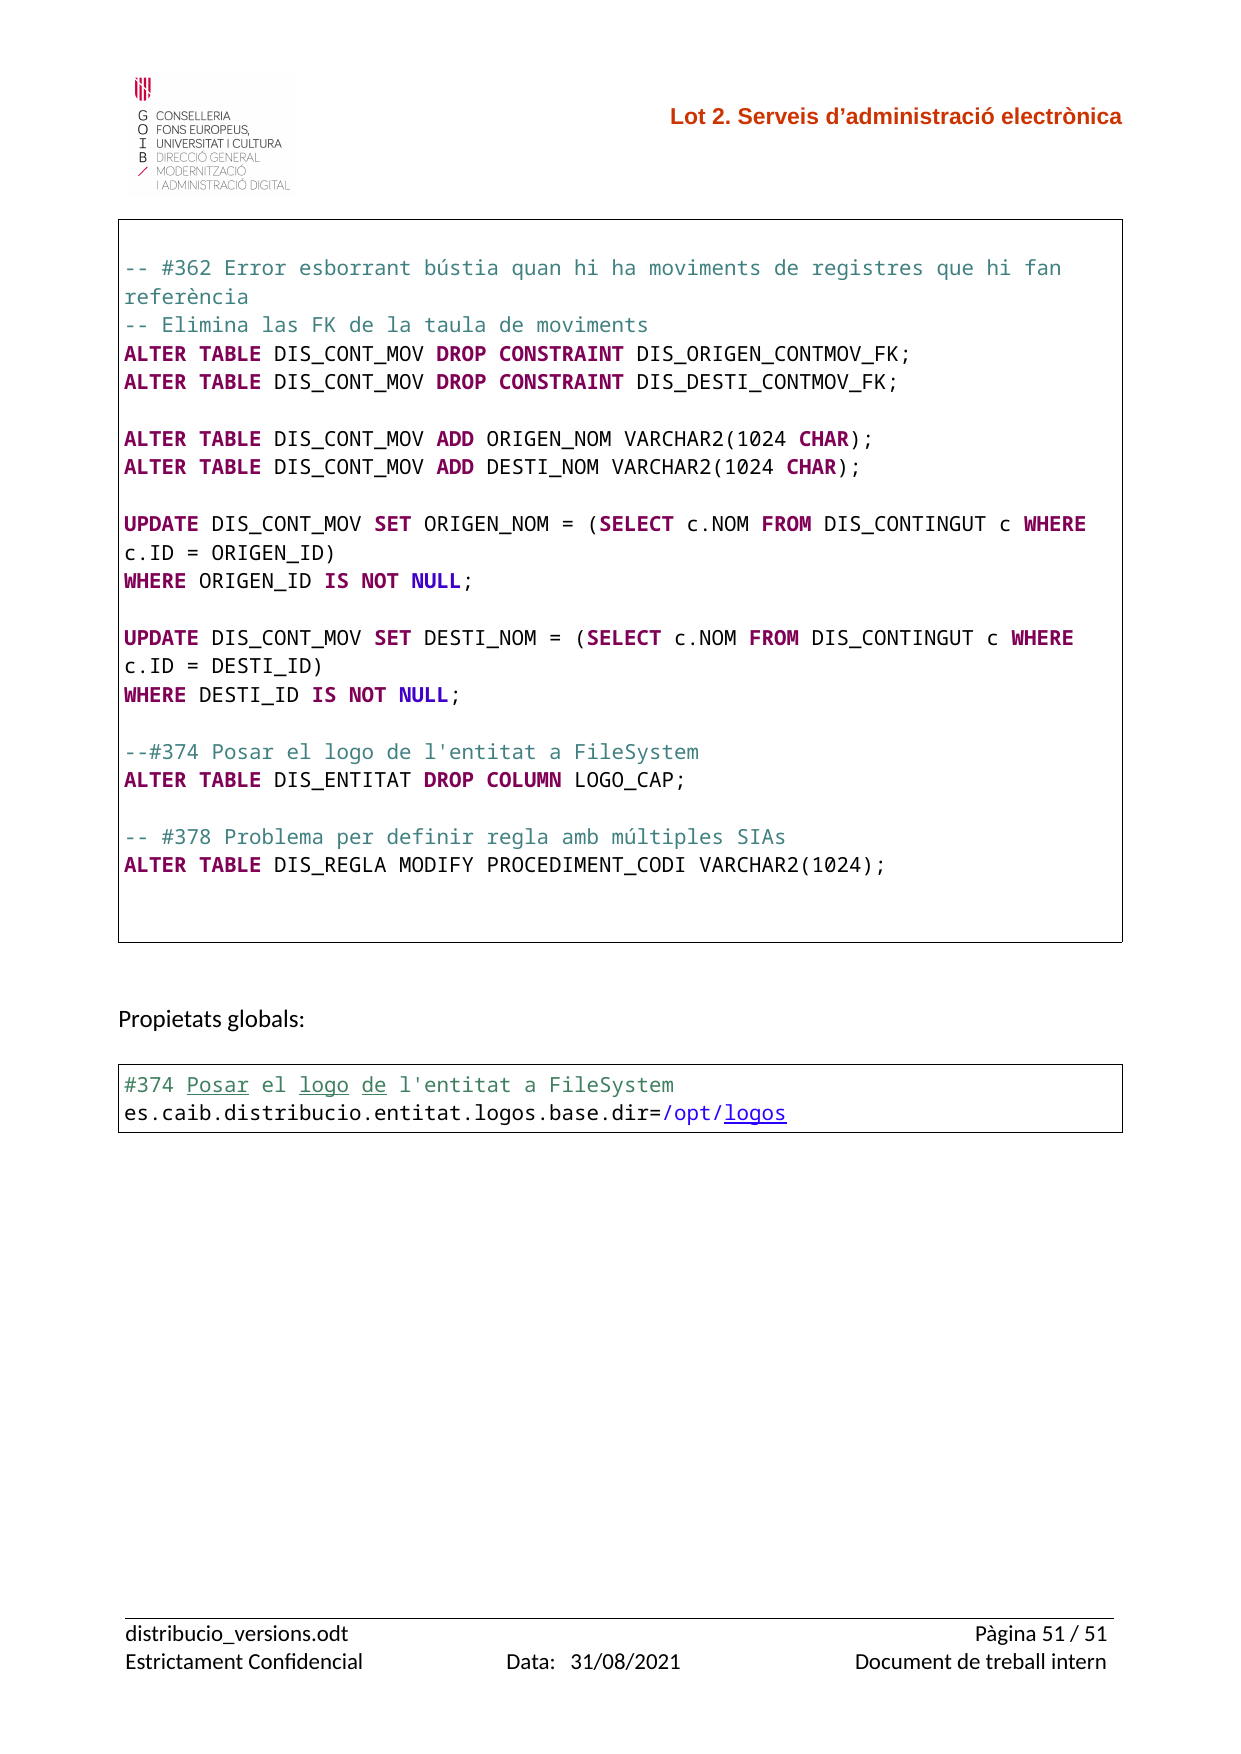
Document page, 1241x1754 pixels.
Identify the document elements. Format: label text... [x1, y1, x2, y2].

table_header -- #362 Error esborrant bústia quan hi ha moviments de registres que hi fan referència -- Elimina las FK de la taula de moviments ALTER TABLE DIS_CONT_MOV DROP CONSTRAINT DIS_ORIGEN_CONTMOV_FK; ALTER TABLE DIS_CONT_MOV DROP CONSTRAINT DIS_DESTI_CONTMOV_FK; ALTER TABLE DIS_CONT_MOV ADD ORIGEN_NOM VARCHAR2(1024 CHAR); ALTER TABLE DIS_CONT_MOV ADD DESTI_NOM VARCHAR2(1024 CHAR); UPDATE DIS_CONT_MOV SET ORIGEN_NOM = (SELECT c.NOM FROM DIS_CONTINGUT c WHERE c.ID = ORIGEN_ID) WHERE ORIGEN_ID IS NOT NULL; UPDATE DIS_CONT_MOV SET DESTI_NOM = (SELECT c.NOM FROM DIS_CONTINGUT c WHERE c.ID = DESTI_ID) WHERE DESTI_ID IS NOT NULL; --#374 Posar el logo de l'entitat a FileSystem ALTER TABLE DIS_ENTITAT DROP COLUMN LOGO_CAP; -- #378 Problema per definir regla amb múltiples SIAs ALTER TABLE DIS_REGLA MODIFY PROCEDIMENT_CODI VARCHAR2(1024); [119, 220, 1122, 942]
picture [126, 70, 299, 197]
text Propietats globals: [118, 1003, 1122, 1033]
table_header #374 Posar el logo de l'entitat a FileSystem es.caib.distribucio.entitat.logos.base.dir=/opt/logos [119, 1065, 1122, 1132]
